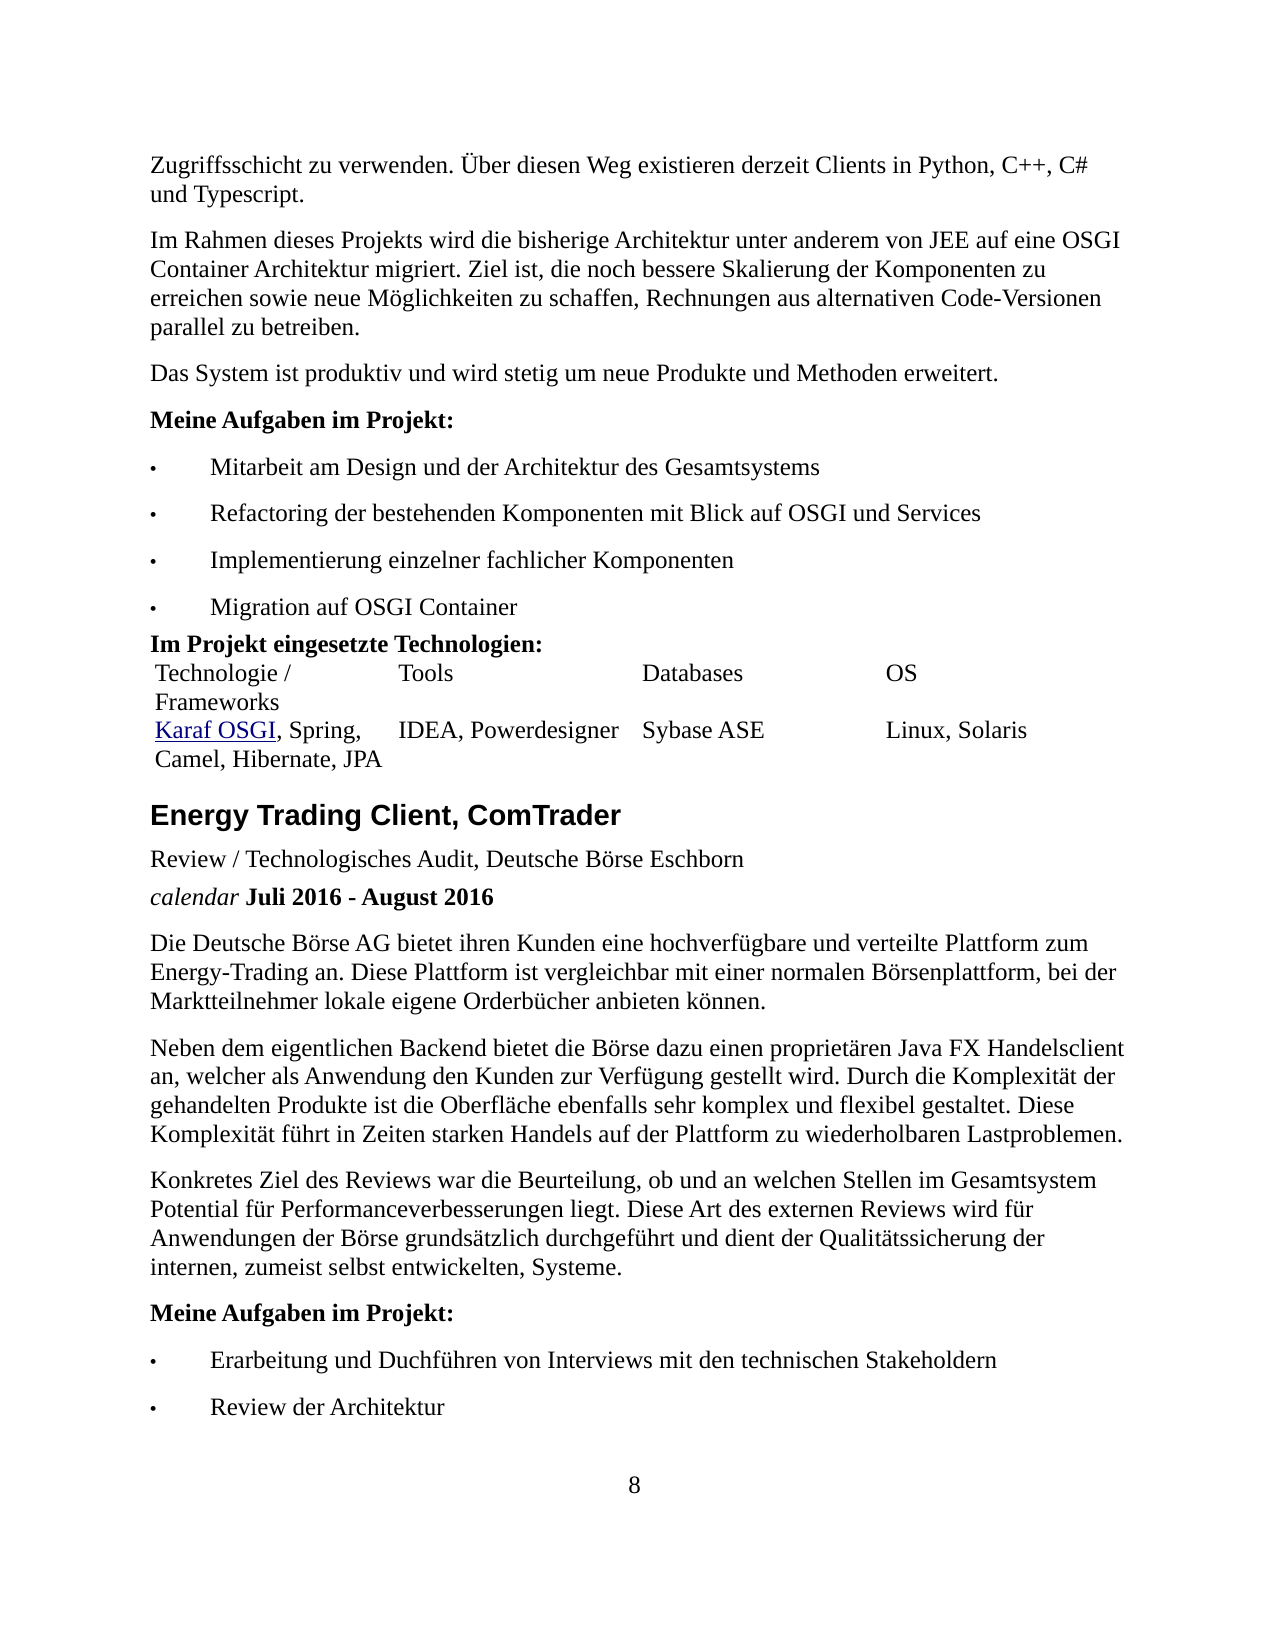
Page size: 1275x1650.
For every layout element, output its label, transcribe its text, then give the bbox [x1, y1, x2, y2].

table_cell Linux, Solaris [881, 716, 1125, 773]
text Meine Aufgaben im Projekt: [150, 1298, 1125, 1327]
table_header Tools [394, 658, 637, 716]
text Im Projekt eingesetzte Technologien: [150, 629, 1125, 658]
text Das System ist produktiv und wird stetig um neue Produkte und Methoden erweitert. [150, 358, 1125, 387]
text Die Deutsche Börse AG bietet ihren Kunden eine hochverfügbare und verteilte Plattform zum Energy-Trading an. Diese Plattform ist vergleichbar mit einer normalen Börsenplattform, bei der Marktteilnehmer lokale eigene Orderbücher anbieten können. [150, 928, 1125, 1015]
text Neben dem eigentlichen Backend bietet die Börse dazu einen proprietären Java FX Handelsclient an, welcher als Anwendung den Kunden zur Verfügung gestellt wird. Durch die Komplexität der gehandelten Produkte ist die Oberfläche ebenfalls sehr komplex und flexibel gestaltet. Diese Komplexität führt in Zeiten starken Handels auf der Plattform zu wiederholbaren Lastproblemen. [150, 1033, 1125, 1148]
text Zugriffsschicht zu verwenden. Über diesen Weg existieren derzeit Clients in Python, C++, C# und Typescript. [150, 150, 1125, 207]
table_cell IDEA, Powerdesigner [394, 716, 637, 773]
list Refactoring der bestehenden Komponenten mit Blick auf OSGI und Services [150, 498, 1125, 527]
text calendar Juli 2016 - August 2016 [150, 882, 1125, 911]
table_header Databases [638, 658, 881, 716]
text Review / Technologisches Audit, Deutsche Börse Eschborn [150, 844, 1125, 873]
list Migration auf OSGI Container [150, 592, 1125, 620]
list Mitarbeit am Design und der Architektur des Gesamtsystems [150, 452, 1125, 480]
list Review der Architektur [150, 1392, 1125, 1421]
list Implementierung einzelner fachlicher Komponenten [150, 545, 1125, 574]
table_cell Sybase ASE [638, 716, 881, 773]
text Im Rahmen dieses Projekts wird die bisherige Architektur unter anderem von JEE auf eine OSGI Container Architektur migriert. Ziel ist, die noch bessere Skalierung der Komponenten zu erreichen sowie neue Möglichkeiten zu schaffen, Rechnungen aus alternativen Code-Versionen parallel zu betreiben. [150, 225, 1125, 340]
table_header OS [881, 658, 1125, 716]
table_cell Karaf OSGI, Spring, Camel, Hibernate, JPA [150, 716, 394, 773]
text Konkretes Ziel des Reviews war die Beurteilung, ob und an welchen Stellen im Gesamtsystem Potential für Performanceverbesserungen liegt. Diese Art des externen Reviews wird für Anwendungen der Börse grundsätzlich durchgeführt und dient der Qualitätssicherung der internen, zumeist selbst entwickelten, Systeme. [150, 1166, 1125, 1281]
subtitle Energy Trading Client, ComTrader [150, 798, 1125, 832]
list Erarbeitung und Duchführen von Interviews mit den technischen Stakeholdern [150, 1345, 1125, 1374]
text Meine Aufgaben im Projekt: [150, 405, 1125, 434]
table_header Technologie / Frameworks [150, 658, 394, 716]
